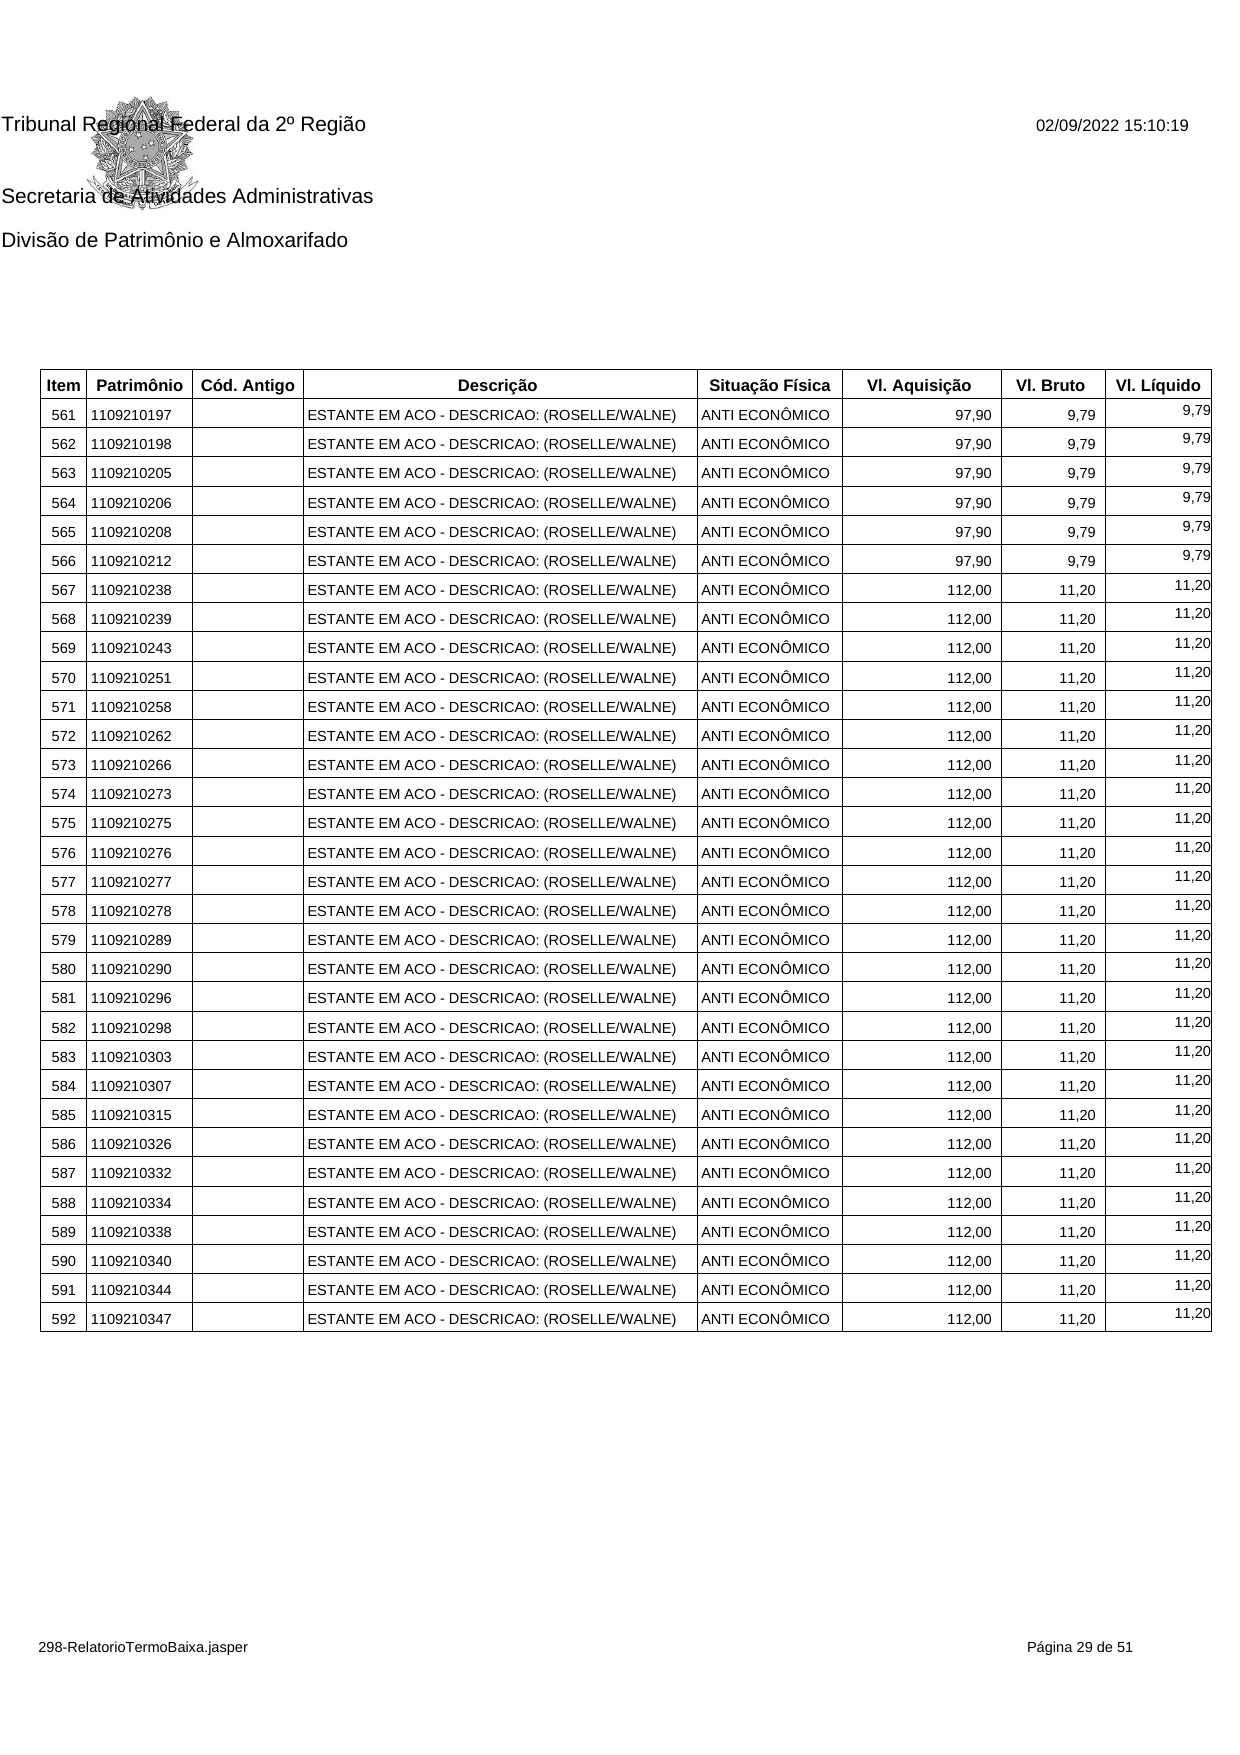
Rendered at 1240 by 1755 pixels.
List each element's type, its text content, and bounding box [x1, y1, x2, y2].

table_cell [193, 720, 303, 748]
table_cell ESTANTE EM ACO - DESCRICAO: (ROSELLE/WALNE) [304, 807, 697, 836]
table_cell ESTANTE EM ACO - DESCRICAO: (ROSELLE/WALNE) [304, 1012, 697, 1039]
table_cell 11,20 [1106, 1041, 1211, 1069]
table_cell [193, 399, 303, 427]
table_cell 561 [41, 399, 86, 427]
table_cell [193, 487, 303, 514]
table_cell ANTI ECONÔMICO [698, 516, 842, 544]
table_cell ESTANTE EM ACO - DESCRICAO: (ROSELLE/WALNE) [304, 399, 697, 427]
table_cell ESTANTE EM ACO - DESCRICAO: (ROSELLE/WALNE) [304, 1070, 697, 1098]
table_cell 1109210338 [87, 1216, 192, 1244]
table_cell 1109210334 [87, 1187, 192, 1214]
table_cell 11,20 [1002, 1128, 1105, 1156]
table_cell 1109210277 [87, 866, 192, 894]
table_cell [193, 1099, 303, 1127]
table_header Vl. Aquisição [843, 370, 1001, 398]
table_cell 1109210340 [87, 1245, 192, 1273]
table_cell 11,20 [1106, 632, 1211, 661]
table_cell ESTANTE EM ACO - DESCRICAO: (ROSELLE/WALNE) [304, 1245, 697, 1273]
table_cell 11,20 [1002, 1157, 1105, 1186]
table_cell 11,20 [1106, 720, 1211, 748]
table_cell 1109210266 [87, 749, 192, 777]
table_cell 572 [41, 720, 86, 748]
table_cell ANTI ECONÔMICO [698, 1157, 842, 1186]
table_cell 9,79 [1106, 399, 1211, 427]
table_cell 112,00 [843, 720, 1001, 748]
table_cell ESTANTE EM ACO - DESCRICAO: (ROSELLE/WALNE) [304, 837, 697, 864]
table_cell ESTANTE EM ACO - DESCRICAO: (ROSELLE/WALNE) [304, 778, 697, 806]
table_cell 112,00 [843, 1012, 1001, 1039]
table_cell 112,00 [843, 1187, 1001, 1214]
table_cell ANTI ECONÔMICO [698, 632, 842, 661]
table_cell 1109210307 [87, 1070, 192, 1098]
table_cell ANTI ECONÔMICO [698, 924, 842, 952]
table_cell 11,20 [1106, 662, 1211, 689]
table_cell 1109210205 [87, 457, 192, 486]
table_cell 581 [41, 982, 86, 1011]
table_cell 112,00 [843, 574, 1001, 602]
table_cell 11,20 [1106, 1303, 1211, 1331]
table_cell ANTI ECONÔMICO [698, 1070, 842, 1098]
table_cell [193, 603, 303, 631]
table_cell ESTANTE EM ACO - DESCRICAO: (ROSELLE/WALNE) [304, 1216, 697, 1244]
table_cell [193, 982, 303, 1011]
table_cell 11,20 [1106, 1187, 1211, 1214]
table_cell 11,20 [1002, 1245, 1105, 1273]
table_cell 9,79 [1002, 487, 1105, 514]
table_cell [193, 837, 303, 864]
table_cell 112,00 [843, 982, 1001, 1011]
table_cell 11,20 [1106, 1274, 1211, 1302]
table_cell [193, 1070, 303, 1098]
table_header Item [41, 370, 86, 398]
table_cell ANTI ECONÔMICO [698, 662, 842, 689]
table_cell 9,79 [1002, 399, 1105, 427]
table_cell 590 [41, 1245, 86, 1273]
table_cell [193, 807, 303, 836]
table_cell 567 [41, 574, 86, 602]
table_cell 1109210289 [87, 924, 192, 952]
table_cell ANTI ECONÔMICO [698, 1187, 842, 1214]
table_cell 11,20 [1002, 1187, 1105, 1214]
table_cell 11,20 [1106, 866, 1211, 894]
table_cell 1109210347 [87, 1303, 192, 1331]
table_cell 1109210344 [87, 1274, 192, 1302]
table_cell [193, 1012, 303, 1039]
table_cell 1109210239 [87, 603, 192, 631]
table_cell [193, 574, 303, 602]
table_cell 588 [41, 1187, 86, 1214]
table_cell 575 [41, 807, 86, 836]
table_cell 11,20 [1106, 778, 1211, 806]
table_cell ANTI ECONÔMICO [698, 691, 842, 719]
table_cell 112,00 [843, 691, 1001, 719]
table_cell 11,20 [1002, 1099, 1105, 1127]
table_cell ANTI ECONÔMICO [698, 1216, 842, 1244]
table_cell 1109210326 [87, 1128, 192, 1156]
table_cell [193, 866, 303, 894]
table_cell ESTANTE EM ACO - DESCRICAO: (ROSELLE/WALNE) [304, 1157, 697, 1186]
table_cell 11,20 [1002, 924, 1105, 952]
table_cell 568 [41, 603, 86, 631]
table_cell ANTI ECONÔMICO [698, 545, 842, 573]
table_cell 112,00 [843, 749, 1001, 777]
table_cell ANTI ECONÔMICO [698, 1245, 842, 1273]
table_cell 1109210278 [87, 895, 192, 923]
table_cell [193, 632, 303, 661]
table_cell 112,00 [843, 953, 1001, 981]
table_cell ESTANTE EM ACO - DESCRICAO: (ROSELLE/WALNE) [304, 982, 697, 1011]
table_cell 11,20 [1106, 1070, 1211, 1098]
table_cell 583 [41, 1041, 86, 1069]
table_cell 11,20 [1106, 1157, 1211, 1186]
table_cell 112,00 [843, 1303, 1001, 1331]
table_cell [193, 1128, 303, 1156]
table_cell 112,00 [843, 1099, 1001, 1127]
table_cell 112,00 [843, 1245, 1001, 1273]
table_cell 9,79 [1106, 457, 1211, 486]
table_cell ANTI ECONÔMICO [698, 953, 842, 981]
table_cell 1109210332 [87, 1157, 192, 1186]
table_cell 578 [41, 895, 86, 923]
table_cell 586 [41, 1128, 86, 1156]
table_cell 97,90 [843, 516, 1001, 544]
table_cell 11,20 [1106, 1012, 1211, 1039]
table_cell 11,20 [1002, 603, 1105, 631]
table_cell 580 [41, 953, 86, 981]
table_cell ESTANTE EM ACO - DESCRICAO: (ROSELLE/WALNE) [304, 1274, 697, 1302]
table_cell 112,00 [843, 837, 1001, 864]
table_header Situação Física [698, 370, 842, 398]
table_cell ESTANTE EM ACO - DESCRICAO: (ROSELLE/WALNE) [304, 457, 697, 486]
table_cell 11,20 [1002, 866, 1105, 894]
table_cell 11,20 [1106, 1128, 1211, 1156]
table_cell 11,20 [1106, 574, 1211, 602]
table_cell 11,20 [1002, 749, 1105, 777]
table_cell 571 [41, 691, 86, 719]
table_cell 11,20 [1106, 982, 1211, 1011]
table_cell 569 [41, 632, 86, 661]
table_cell 112,00 [843, 1157, 1001, 1186]
table_cell ANTI ECONÔMICO [698, 749, 842, 777]
table_header Descrição [304, 370, 697, 398]
table_cell ANTI ECONÔMICO [698, 895, 842, 923]
table_cell [193, 1187, 303, 1214]
table_cell [193, 895, 303, 923]
table_cell 11,20 [1002, 778, 1105, 806]
table_header Cód. Antigo [193, 370, 303, 398]
table_cell ANTI ECONÔMICO [698, 1099, 842, 1127]
table_cell ESTANTE EM ACO - DESCRICAO: (ROSELLE/WALNE) [304, 1041, 697, 1069]
table_cell ESTANTE EM ACO - DESCRICAO: (ROSELLE/WALNE) [304, 866, 697, 894]
table_cell 11,20 [1002, 895, 1105, 923]
table_cell ESTANTE EM ACO - DESCRICAO: (ROSELLE/WALNE) [304, 895, 697, 923]
table_cell 11,20 [1002, 662, 1105, 689]
table_cell 1109210276 [87, 837, 192, 864]
table_cell 11,20 [1002, 691, 1105, 719]
table_cell 1109210238 [87, 574, 192, 602]
table_cell 112,00 [843, 895, 1001, 923]
table_cell ANTI ECONÔMICO [698, 574, 842, 602]
table_cell 9,79 [1002, 516, 1105, 544]
table_cell 112,00 [843, 632, 1001, 661]
table_cell [193, 1216, 303, 1244]
table_cell 1109210212 [87, 545, 192, 573]
table_cell ESTANTE EM ACO - DESCRICAO: (ROSELLE/WALNE) [304, 720, 697, 748]
table_cell 11,20 [1002, 1216, 1105, 1244]
table_header Patrimônio [87, 370, 192, 398]
table_cell 11,20 [1106, 924, 1211, 952]
table_cell ANTI ECONÔMICO [698, 487, 842, 514]
table_cell 11,20 [1002, 574, 1105, 602]
table_cell 562 [41, 428, 86, 456]
table_cell 563 [41, 457, 86, 486]
table_cell 112,00 [843, 1070, 1001, 1098]
table_cell 9,79 [1106, 516, 1211, 544]
table_cell 11,20 [1002, 720, 1105, 748]
table_cell 587 [41, 1157, 86, 1186]
table_cell 574 [41, 778, 86, 806]
table_cell 11,20 [1002, 953, 1105, 981]
table_cell [193, 953, 303, 981]
table_cell [193, 1041, 303, 1069]
table_header Vl. Líquido [1106, 370, 1211, 398]
table_cell 112,00 [843, 924, 1001, 952]
table_cell ANTI ECONÔMICO [698, 982, 842, 1011]
table_cell 589 [41, 1216, 86, 1244]
table_cell 584 [41, 1070, 86, 1098]
table_cell 9,79 [1002, 545, 1105, 573]
table_cell 112,00 [843, 1274, 1001, 1302]
table_cell 97,90 [843, 487, 1001, 514]
table_cell 585 [41, 1099, 86, 1127]
table_cell [193, 662, 303, 689]
table_cell 112,00 [843, 1041, 1001, 1069]
table_cell ANTI ECONÔMICO [698, 428, 842, 456]
table_cell 564 [41, 487, 86, 514]
table_cell [193, 691, 303, 719]
table_cell 566 [41, 545, 86, 573]
table_cell 570 [41, 662, 86, 689]
table_cell ESTANTE EM ACO - DESCRICAO: (ROSELLE/WALNE) [304, 662, 697, 689]
table_cell ESTANTE EM ACO - DESCRICAO: (ROSELLE/WALNE) [304, 1128, 697, 1156]
table_cell 11,20 [1002, 632, 1105, 661]
table_cell ESTANTE EM ACO - DESCRICAO: (ROSELLE/WALNE) [304, 1187, 697, 1214]
table_cell 11,20 [1106, 895, 1211, 923]
table_cell ANTI ECONÔMICO [698, 1012, 842, 1039]
table_cell ANTI ECONÔMICO [698, 866, 842, 894]
table_cell 1109210198 [87, 428, 192, 456]
table_cell 11,20 [1002, 1070, 1105, 1098]
table_cell ANTI ECONÔMICO [698, 807, 842, 836]
table_cell 112,00 [843, 778, 1001, 806]
table_cell [193, 924, 303, 952]
table_cell 573 [41, 749, 86, 777]
table_cell 579 [41, 924, 86, 952]
table_cell 1109210197 [87, 399, 192, 427]
table_cell ANTI ECONÔMICO [698, 457, 842, 486]
table_cell ANTI ECONÔMICO [698, 720, 842, 748]
table_cell 97,90 [843, 399, 1001, 427]
table_cell ANTI ECONÔMICO [698, 1128, 842, 1156]
table_cell 592 [41, 1303, 86, 1331]
table_cell ANTI ECONÔMICO [698, 778, 842, 806]
table_cell 112,00 [843, 1128, 1001, 1156]
table_cell 1109210298 [87, 1012, 192, 1039]
table_cell 11,20 [1106, 1099, 1211, 1127]
table_cell 577 [41, 866, 86, 894]
table_cell ESTANTE EM ACO - DESCRICAO: (ROSELLE/WALNE) [304, 603, 697, 631]
table_cell ESTANTE EM ACO - DESCRICAO: (ROSELLE/WALNE) [304, 574, 697, 602]
table_cell 11,20 [1002, 1303, 1105, 1331]
table_cell ESTANTE EM ACO - DESCRICAO: (ROSELLE/WALNE) [304, 516, 697, 544]
table_cell 1109210251 [87, 662, 192, 689]
table_cell 11,20 [1002, 1012, 1105, 1039]
table_cell [193, 1245, 303, 1273]
table_cell 97,90 [843, 457, 1001, 486]
table_cell 112,00 [843, 1216, 1001, 1244]
table_cell 11,20 [1106, 1216, 1211, 1244]
table_cell ESTANTE EM ACO - DESCRICAO: (ROSELLE/WALNE) [304, 924, 697, 952]
table_cell 112,00 [843, 807, 1001, 836]
table_cell 1109210303 [87, 1041, 192, 1069]
table_cell 11,20 [1106, 837, 1211, 864]
table_cell 11,20 [1106, 953, 1211, 981]
table_cell 1109210206 [87, 487, 192, 514]
table_cell [193, 1303, 303, 1331]
table_cell ESTANTE EM ACO - DESCRICAO: (ROSELLE/WALNE) [304, 487, 697, 514]
table_cell ESTANTE EM ACO - DESCRICAO: (ROSELLE/WALNE) [304, 632, 697, 661]
table_cell ESTANTE EM ACO - DESCRICAO: (ROSELLE/WALNE) [304, 428, 697, 456]
table_cell ANTI ECONÔMICO [698, 1303, 842, 1331]
table_cell 565 [41, 516, 86, 544]
table_cell 576 [41, 837, 86, 864]
table_cell ESTANTE EM ACO - DESCRICAO: (ROSELLE/WALNE) [304, 691, 697, 719]
table_cell ANTI ECONÔMICO [698, 837, 842, 864]
table_cell 1109210243 [87, 632, 192, 661]
table_cell 112,00 [843, 866, 1001, 894]
table_cell ESTANTE EM ACO - DESCRICAO: (ROSELLE/WALNE) [304, 953, 697, 981]
table_cell 97,90 [843, 428, 1001, 456]
table_cell ANTI ECONÔMICO [698, 1274, 842, 1302]
table_cell 11,20 [1002, 807, 1105, 836]
table_cell [193, 545, 303, 573]
table_cell 9,79 [1106, 545, 1211, 573]
table_cell 11,20 [1106, 1245, 1211, 1273]
table_cell 11,20 [1106, 749, 1211, 777]
table_cell 1109210315 [87, 1099, 192, 1127]
table_cell 11,20 [1002, 837, 1105, 864]
table_cell ANTI ECONÔMICO [698, 399, 842, 427]
table_cell ESTANTE EM ACO - DESCRICAO: (ROSELLE/WALNE) [304, 1303, 697, 1331]
table_cell 11,20 [1106, 603, 1211, 631]
table_header Vl. Bruto [1002, 370, 1105, 398]
table_cell 1109210273 [87, 778, 192, 806]
table_cell 9,79 [1002, 457, 1105, 486]
table_cell 1109210296 [87, 982, 192, 1011]
table_cell 11,20 [1002, 1274, 1105, 1302]
table_cell [193, 749, 303, 777]
table_cell 11,20 [1002, 982, 1105, 1011]
table_cell 582 [41, 1012, 86, 1039]
table_cell 591 [41, 1274, 86, 1302]
table_cell 97,90 [843, 545, 1001, 573]
table_cell [193, 1274, 303, 1302]
table_cell [193, 1157, 303, 1186]
table_cell 11,20 [1002, 1041, 1105, 1069]
table_cell 1109210258 [87, 691, 192, 719]
table_cell 112,00 [843, 603, 1001, 631]
table_cell 1109210275 [87, 807, 192, 836]
table_cell ESTANTE EM ACO - DESCRICAO: (ROSELLE/WALNE) [304, 1099, 697, 1127]
table_cell 11,20 [1106, 691, 1211, 719]
table_cell 1109210208 [87, 516, 192, 544]
table_cell [193, 428, 303, 456]
table_cell 11,20 [1106, 807, 1211, 836]
table_cell ESTANTE EM ACO - DESCRICAO: (ROSELLE/WALNE) [304, 749, 697, 777]
table_cell ANTI ECONÔMICO [698, 1041, 842, 1069]
table_cell [193, 778, 303, 806]
table_cell 9,79 [1106, 487, 1211, 514]
table_cell [193, 516, 303, 544]
table_cell [193, 457, 303, 486]
table_cell 1109210290 [87, 953, 192, 981]
table_cell ANTI ECONÔMICO [698, 603, 842, 631]
table_cell 112,00 [843, 662, 1001, 689]
table_cell ESTANTE EM ACO - DESCRICAO: (ROSELLE/WALNE) [304, 545, 697, 573]
table_cell 9,79 [1002, 428, 1105, 456]
table_cell 1109210262 [87, 720, 192, 748]
table_cell 9,79 [1106, 428, 1211, 456]
